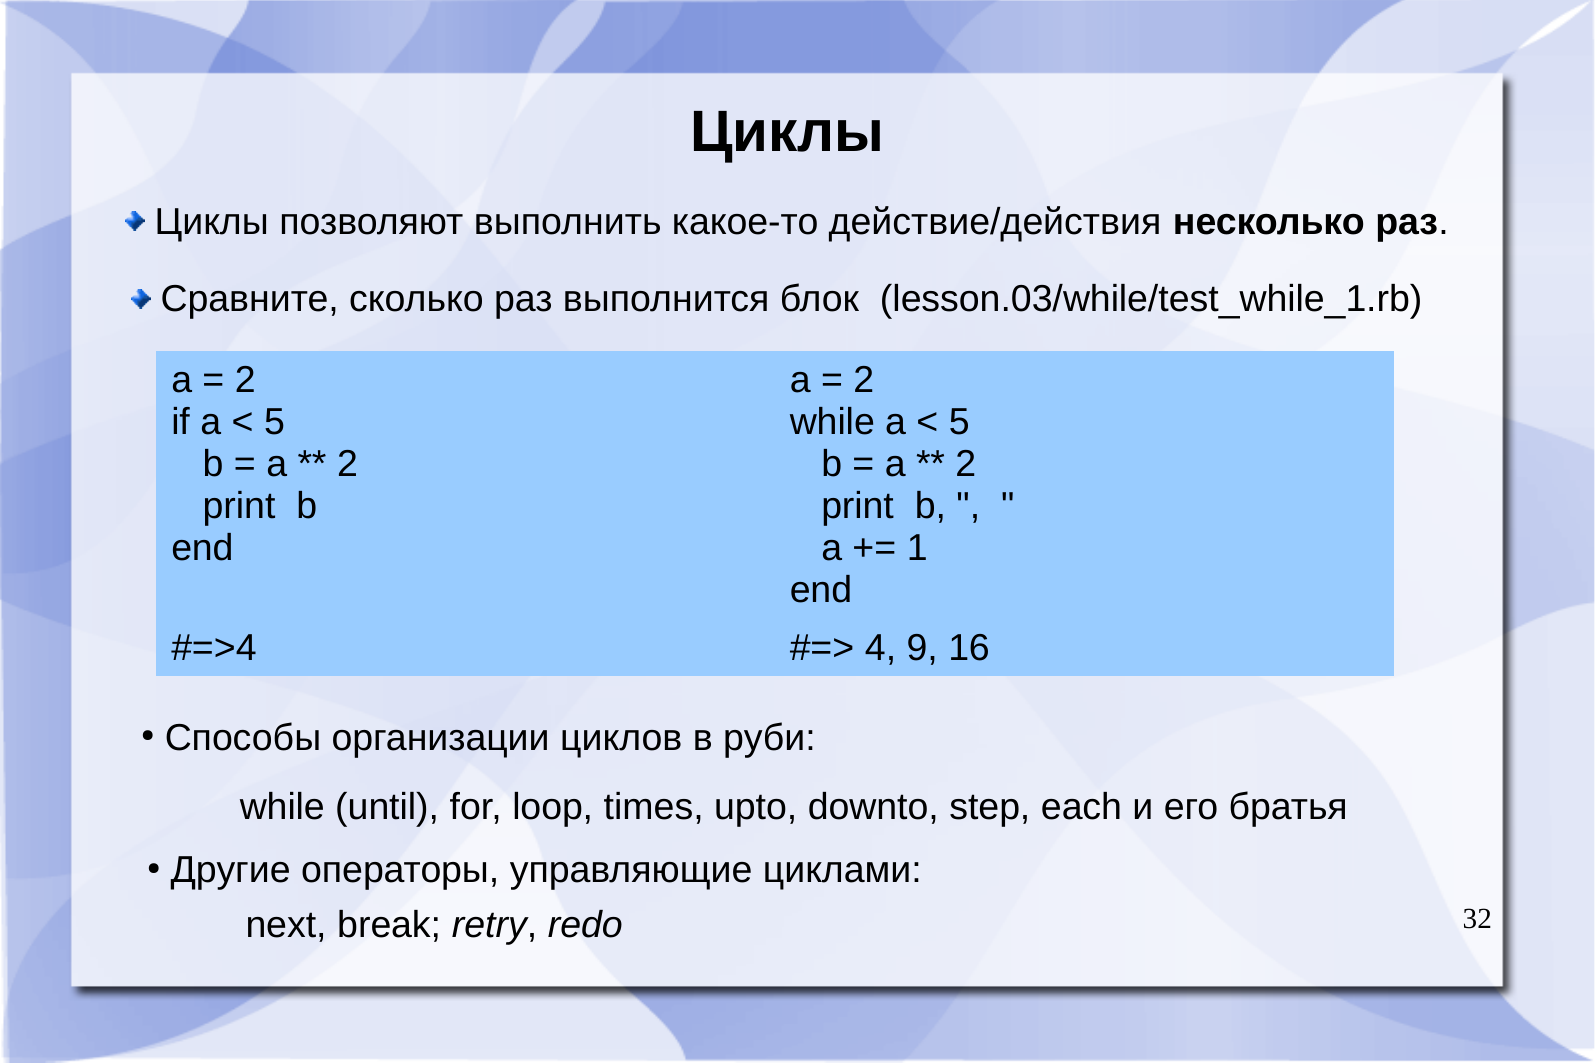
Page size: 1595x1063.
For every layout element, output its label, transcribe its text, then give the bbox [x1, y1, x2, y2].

text_box next, break; retry, redo [230, 896, 638, 954]
text_box while (until), for, loop, times, upto, downto, step, each и его братья [225, 778, 1364, 836]
picture [0, 0, 1595, 1063]
title Циклы [75, 75, 1501, 188]
table_cell #=>4 [156, 619, 775, 676]
text_box Способы организации циклов в руби: [126, 708, 832, 766]
text_box Другие операторы, управляющие циклами: [132, 841, 938, 898]
table_header a = 2 while a < 5 b = a ** 2 print b, ", " a += 1 end [775, 351, 1394, 619]
text_box Сравните, сколько раз выполнится блок (lesson.03/while/test_while_1.rb) [116, 270, 1439, 328]
text_box Циклы позволяют выполнить какое-то действие/действия несколько раз. [110, 192, 1465, 250]
table_header a = 2 if a < 5 b = a ** 2 print b end [156, 351, 775, 619]
table_cell #=> 4, 9, 16 [775, 619, 1394, 676]
